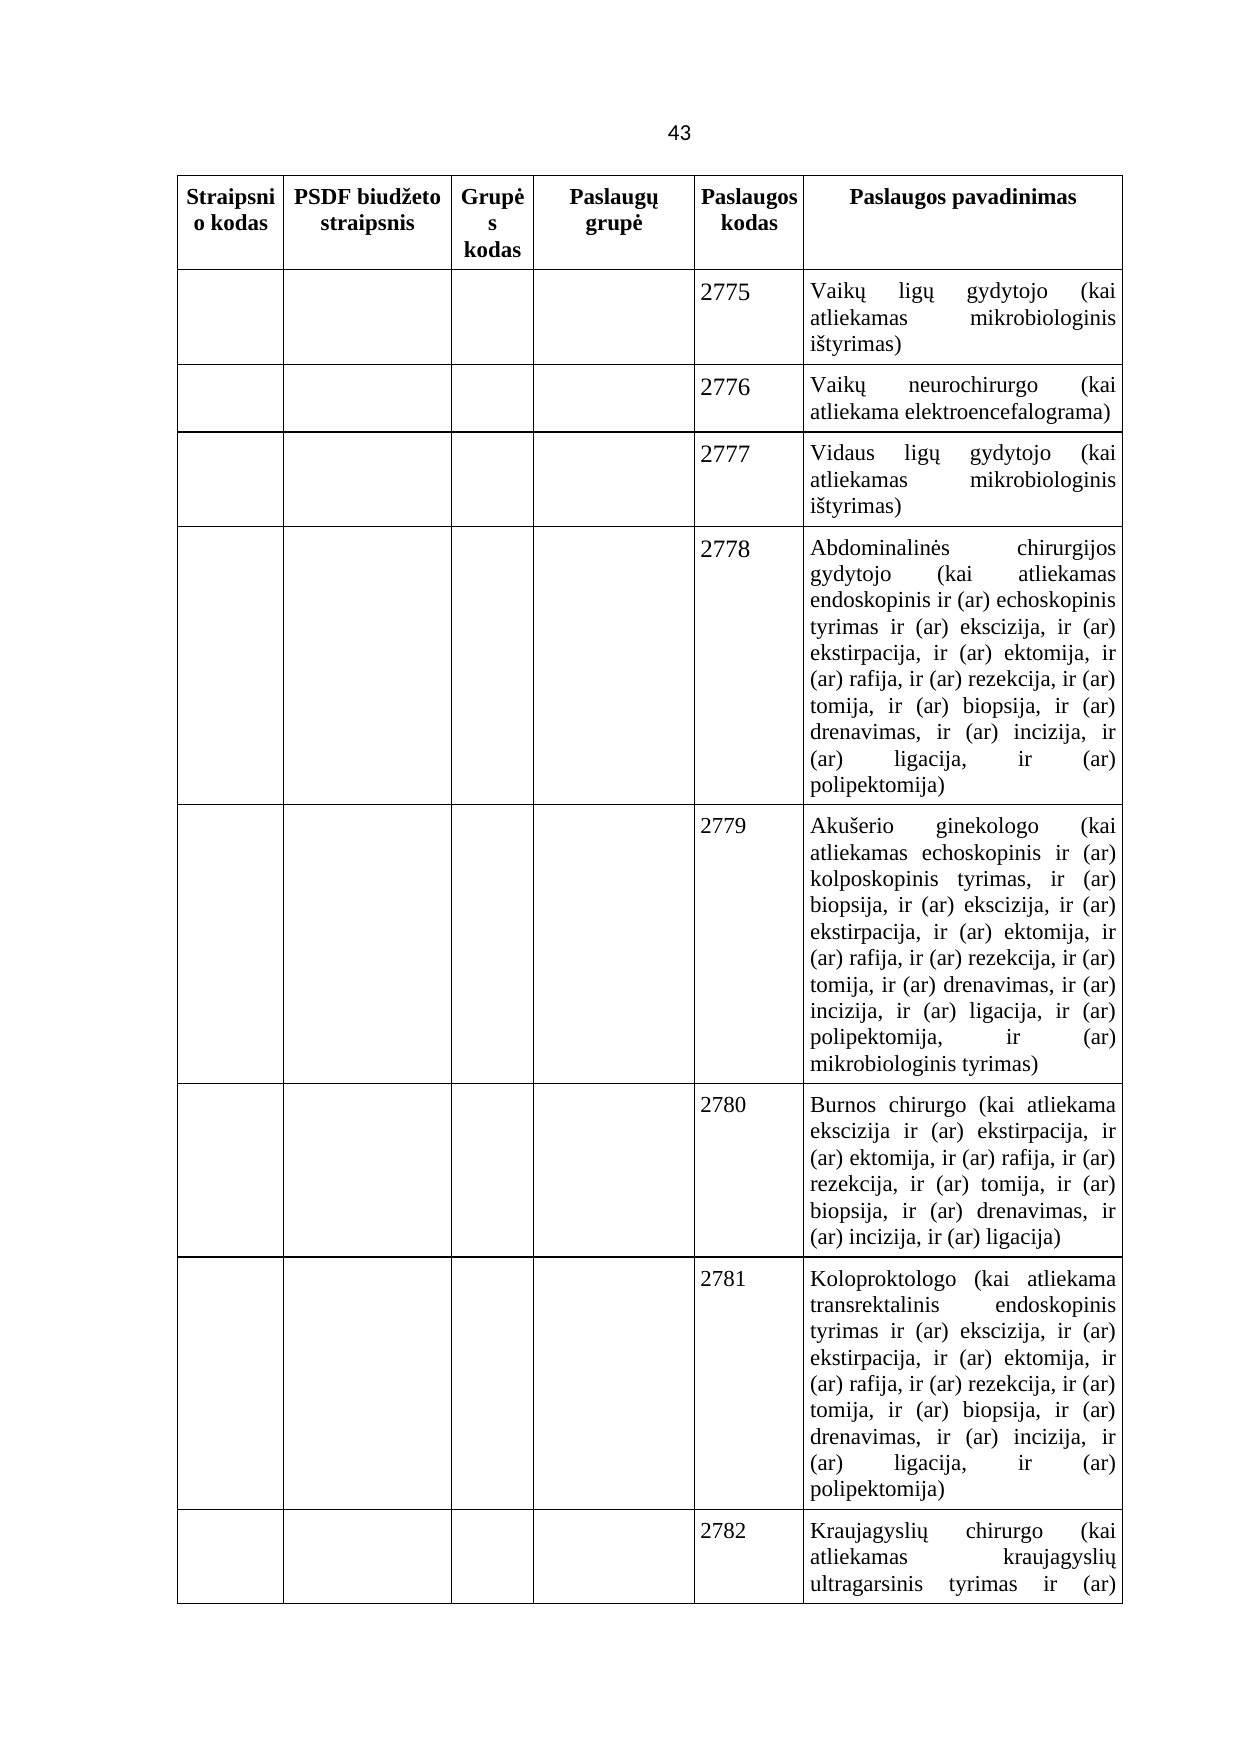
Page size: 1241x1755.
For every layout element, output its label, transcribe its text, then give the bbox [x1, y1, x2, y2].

table_cell [534, 433, 694, 526]
table_cell [452, 365, 533, 431]
table_cell [178, 365, 283, 431]
table_cell [452, 805, 533, 1083]
table_cell [452, 1510, 533, 1603]
table_cell [534, 1510, 694, 1603]
table_cell 2782 [695, 1510, 803, 1603]
table_cell Vidaus ligų gydytojo (kai atliekamas mikrobiologinis ištyrimas) [804, 433, 1122, 526]
table_cell 2781 [695, 1258, 803, 1509]
table_header Paslaugos pavadinimas [804, 176, 1122, 269]
table_cell [178, 433, 283, 526]
table_cell [284, 805, 451, 1083]
table_cell [284, 1084, 451, 1256]
table_cell [178, 527, 283, 804]
table_cell Koloproktologo (kai atliekama transrektalinis endoskopinis tyrimas ir (ar) ekscizija, ir (ar) ekstirpacija, ir (ar) ektomija, ir (ar) rafija, ir (ar) rezekcija, ir (ar) tomija, ir (ar) biopsija, ir (ar) drenavimas, ir (ar) incizija, ir (ar) ligacija, ir (ar) polipektomija) [804, 1258, 1122, 1509]
table_cell [534, 527, 694, 804]
table_cell [178, 1084, 283, 1256]
table_header Grupės kodas [452, 176, 533, 269]
table_cell Vaikų neurochirurgo (kai atliekama elektroencefalograma) [804, 365, 1122, 431]
table_cell [452, 1258, 533, 1509]
table_header Paslaugų grupė [534, 176, 694, 269]
table_cell [284, 433, 451, 526]
table_cell [178, 1510, 283, 1603]
table_cell [284, 527, 451, 804]
table_cell [534, 1084, 694, 1256]
table_cell Abdominalinės chirurgijos gydytojo (kai atliekamas endoskopinis ir (ar) echoskopinis tyrimas ir (ar) ekscizija, ir (ar) ekstirpacija, ir (ar) ektomija, ir (ar) rafija, ir (ar) rezekcija, ir (ar) tomija, ir (ar) biopsija, ir (ar) drenavimas, ir (ar) incizija, ir (ar) ligacija, ir (ar) polipektomija) [804, 527, 1122, 804]
table_cell 2780 [695, 1084, 803, 1256]
table_cell [452, 433, 533, 526]
table_cell Kraujagyslių chirurgo (kai atliekamas kraujagyslių ultragarsinis tyrimas ir (ar) [804, 1510, 1122, 1603]
table_cell Vaikų ligų gydytojo (kai atliekamas mikrobiologinis ištyrimas) [804, 270, 1122, 363]
table_cell [534, 1258, 694, 1509]
table_cell [284, 1258, 451, 1509]
table_cell [178, 1258, 283, 1509]
table_cell [178, 270, 283, 363]
table_cell [534, 365, 694, 431]
table_cell [284, 1510, 451, 1603]
table_cell Akušerio ginekologo (kai atliekamas echoskopinis ir (ar) kolposkopinis tyrimas, ir (ar) biopsija, ir (ar) ekscizija, ir (ar) ekstirpacija, ir (ar) ektomija, ir (ar) rafija, ir (ar) rezekcija, ir (ar) tomija, ir (ar) drenavimas, ir (ar) incizija, ir (ar) ligacija, ir (ar) polipektomija, ir (ar) mikrobiologinis tyrimas) [804, 805, 1122, 1083]
table_cell [284, 365, 451, 431]
table_cell [178, 805, 283, 1083]
table_cell 2776 [695, 365, 803, 431]
table_cell Burnos chirurgo (kai atliekama ekscizija ir (ar) ekstirpacija, ir (ar) ektomija, ir (ar) rafija, ir (ar) rezekcija, ir (ar) tomija, ir (ar) biopsija, ir (ar) drenavimas, ir (ar) incizija, ir (ar) ligacija) [804, 1084, 1122, 1256]
table_cell 2778 [695, 527, 803, 804]
table_cell [452, 270, 533, 363]
table_cell 2775 [695, 270, 803, 363]
table_header PSDF biudžeto straipsnis [284, 176, 451, 269]
table_cell [534, 805, 694, 1083]
table_cell [452, 527, 533, 804]
table_cell [534, 270, 694, 363]
table_header Paslaugos kodas [695, 176, 803, 269]
table_cell [452, 1084, 533, 1256]
table_cell 2777 [695, 433, 803, 526]
table_cell 2779 [695, 805, 803, 1083]
table_header Straipsnio kodas [178, 176, 283, 269]
table_cell [284, 270, 451, 363]
